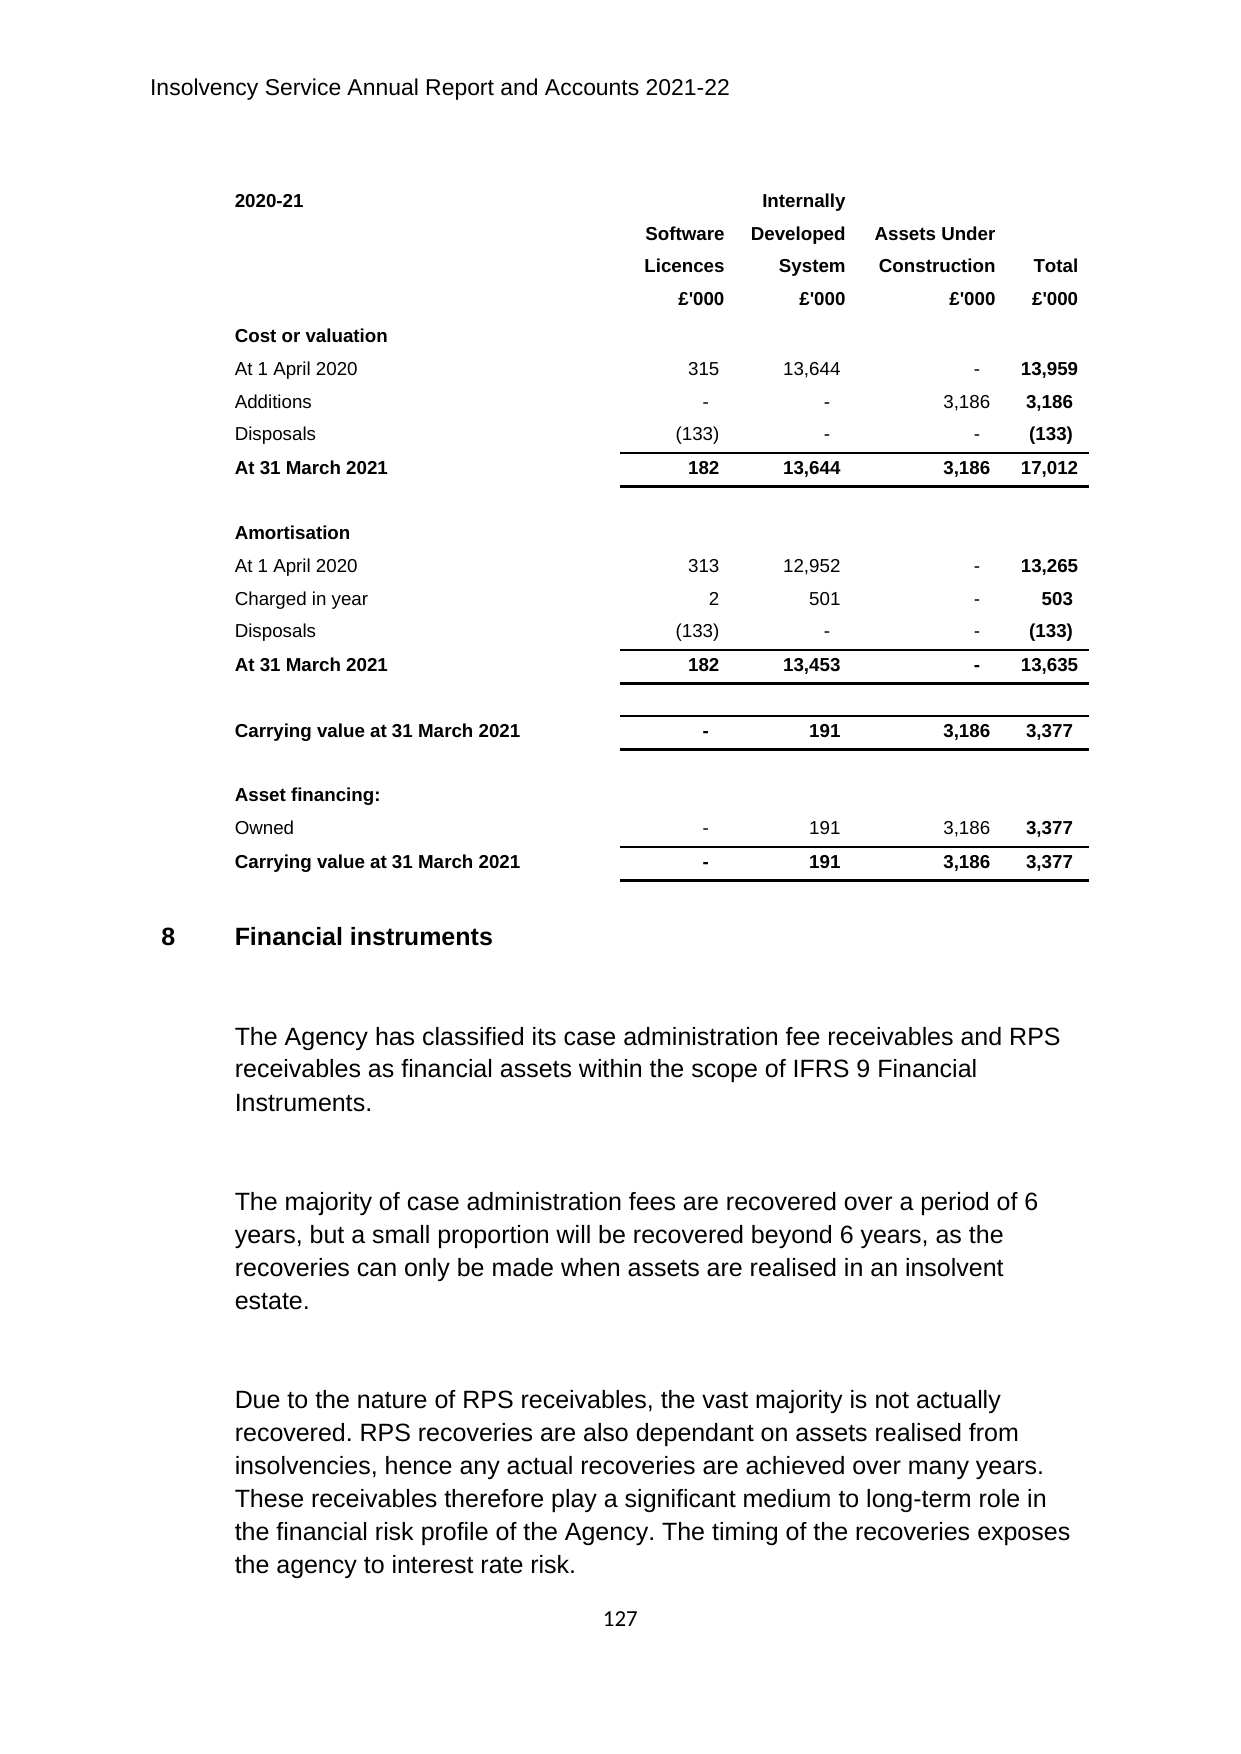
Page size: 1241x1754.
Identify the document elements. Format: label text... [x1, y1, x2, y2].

table_cell - [857, 419, 1006, 452]
table_header [620, 190, 736, 222]
table_cell 3,186 [857, 848, 1006, 879]
table_cell [223, 682, 620, 714]
table_cell 313 [620, 551, 736, 583]
table_cell - [857, 651, 1006, 682]
table_cell Disposals [223, 419, 620, 452]
table_cell [150, 386, 223, 419]
table_cell Construction [857, 255, 1006, 288]
table_cell 191 [736, 848, 857, 879]
table_cell 182 [620, 651, 736, 682]
table_cell - [736, 419, 857, 452]
table_cell Assets Under [857, 223, 1006, 255]
table_cell Owned [223, 813, 620, 846]
table_cell At 1 April 2020 [223, 354, 620, 386]
table_cell The Agency has classified its case administration fee receivables and RPS receivables as financial assets within the scope of IFRS 9 Financial Instruments. [223, 1021, 1089, 1187]
table_header Internally [736, 190, 857, 222]
table_cell [150, 321, 223, 354]
table_cell [736, 780, 857, 813]
table_cell 315 [620, 354, 736, 386]
table_cell [150, 616, 223, 649]
table_cell [736, 321, 857, 354]
table_cell - [736, 386, 857, 419]
table_cell - [620, 386, 736, 419]
table_cell - [736, 616, 857, 649]
table_cell [150, 1187, 223, 1385]
table_cell - [857, 354, 1006, 386]
table_cell [150, 682, 223, 714]
table_cell [620, 518, 736, 551]
table_cell 3,186 [857, 813, 1006, 846]
table_cell 13,644 [736, 354, 857, 386]
table_cell [223, 748, 620, 780]
table_cell 501 [736, 583, 857, 616]
table_cell [150, 354, 223, 386]
table_cell 13,635 [1006, 651, 1089, 682]
table_cell [857, 488, 1006, 518]
table_cell [223, 288, 620, 321]
table_cell - [620, 813, 736, 846]
table_cell 3,377 [1006, 848, 1089, 879]
table_cell Due to the nature of RPS receivables, the vast majority is not actually recovered. RPS recoveries are also dependant on assets realised from insolvencies, hence any actual recoveries are achieved over many years. These receivables therefore play a significant medium to long-term role in the financial risk profile of the Agency. The timing of the recoveries exposes the agency to interest rate risk. [223, 1385, 1089, 1583]
table_cell [150, 780, 223, 813]
table_cell £'000 [857, 288, 1006, 321]
table_cell [150, 748, 223, 780]
table_cell [223, 255, 620, 288]
table_cell [150, 649, 223, 682]
table_cell [150, 485, 223, 518]
table_cell [150, 1385, 223, 1583]
table_cell 13,453 [736, 651, 857, 682]
table_cell [1006, 223, 1089, 255]
table_cell [736, 518, 857, 551]
table_cell 12,952 [736, 551, 857, 583]
table_cell [857, 780, 1006, 813]
table_cell 13,644 [736, 454, 857, 485]
table_cell [150, 223, 223, 255]
table_cell [150, 255, 223, 288]
table_cell £'000 [620, 288, 736, 321]
table_cell [150, 288, 223, 321]
table_cell 2 [620, 583, 736, 616]
table_cell - [620, 848, 736, 879]
table_cell [150, 551, 223, 583]
table_cell [857, 321, 1006, 354]
table_cell 3,186 [857, 386, 1006, 419]
table_cell [736, 685, 857, 714]
table_cell [620, 488, 736, 518]
table_cell [736, 751, 857, 780]
table_cell 191 [736, 813, 857, 846]
table_cell [150, 846, 223, 879]
table_cell [736, 488, 857, 518]
table_cell - [857, 583, 1006, 616]
table_cell (133) [620, 616, 736, 649]
table_cell [150, 518, 223, 551]
table_cell Amortisation [223, 518, 620, 551]
table_cell [1006, 488, 1089, 518]
table_cell Charged in year [223, 583, 620, 616]
table_cell 503 [1006, 583, 1089, 616]
table_cell Carrying value at 31 March 2021 [223, 715, 620, 747]
table_header [857, 190, 1006, 222]
table_cell - [620, 717, 736, 747]
table_cell At 1 April 2020 [223, 551, 620, 583]
table_cell - [857, 616, 1006, 649]
table_cell [223, 223, 620, 255]
table_cell [1006, 780, 1089, 813]
table_cell (133) [1006, 616, 1089, 649]
table_cell 3,186 [857, 454, 1006, 485]
table_cell 3,186 [1006, 386, 1089, 419]
table_cell Carrying value at 31 March 2021 [223, 846, 620, 879]
table_cell Developed [736, 223, 857, 255]
table_cell Additions [223, 386, 620, 419]
table_cell The majority of case administration fees are recovered over a period of 6 years, but a small proportion will be recovered beyond 6 years, as the recoveries can only be made when assets are realised in an insolvent estate. [223, 1187, 1089, 1385]
table_cell [857, 685, 1006, 714]
table_cell [223, 485, 620, 518]
table_cell [1006, 321, 1089, 354]
table_cell [150, 419, 223, 452]
table_cell [620, 321, 736, 354]
table_cell 17,012 [1006, 454, 1089, 485]
table_cell Disposals [223, 616, 620, 649]
table_cell At 31 March 2021 [223, 649, 620, 682]
table_cell Cost or valuation [223, 321, 620, 354]
table_cell [620, 685, 736, 714]
table_cell Software [620, 223, 736, 255]
table_cell [1006, 685, 1089, 714]
table_cell 191 [736, 717, 857, 747]
table_cell At 31 March 2021 [223, 452, 620, 485]
table_cell 3,377 [1006, 717, 1089, 747]
table_header [150, 190, 223, 222]
table_cell Total [1006, 255, 1089, 288]
table_cell - [857, 551, 1006, 583]
table_cell 13,959 [1006, 354, 1089, 386]
table_cell [857, 518, 1006, 551]
table_cell 3,377 [1006, 813, 1089, 846]
table_cell [150, 813, 223, 846]
table_cell [150, 1021, 223, 1187]
table_header Financial instruments [223, 923, 1089, 1021]
table_header [1006, 190, 1089, 222]
table_cell 182 [620, 454, 736, 485]
table_cell System [736, 255, 857, 288]
table_cell [150, 583, 223, 616]
table_cell (133) [1006, 419, 1089, 452]
table_cell [1006, 518, 1089, 551]
table_cell £'000 [736, 288, 857, 321]
table_cell Asset financing: [223, 780, 620, 813]
table_cell [1006, 751, 1089, 780]
table_cell [620, 751, 736, 780]
table_cell [150, 452, 223, 485]
table_header 2020-21 [223, 190, 620, 222]
table_cell 3,186 [857, 717, 1006, 747]
table_cell £'000 [1006, 288, 1089, 321]
table_cell [857, 751, 1006, 780]
table_header 8 [150, 923, 223, 1021]
table_cell [620, 780, 736, 813]
table_cell (133) [620, 419, 736, 452]
table_cell [150, 715, 223, 747]
table_cell Licences [620, 255, 736, 288]
table_cell 13,265 [1006, 551, 1089, 583]
